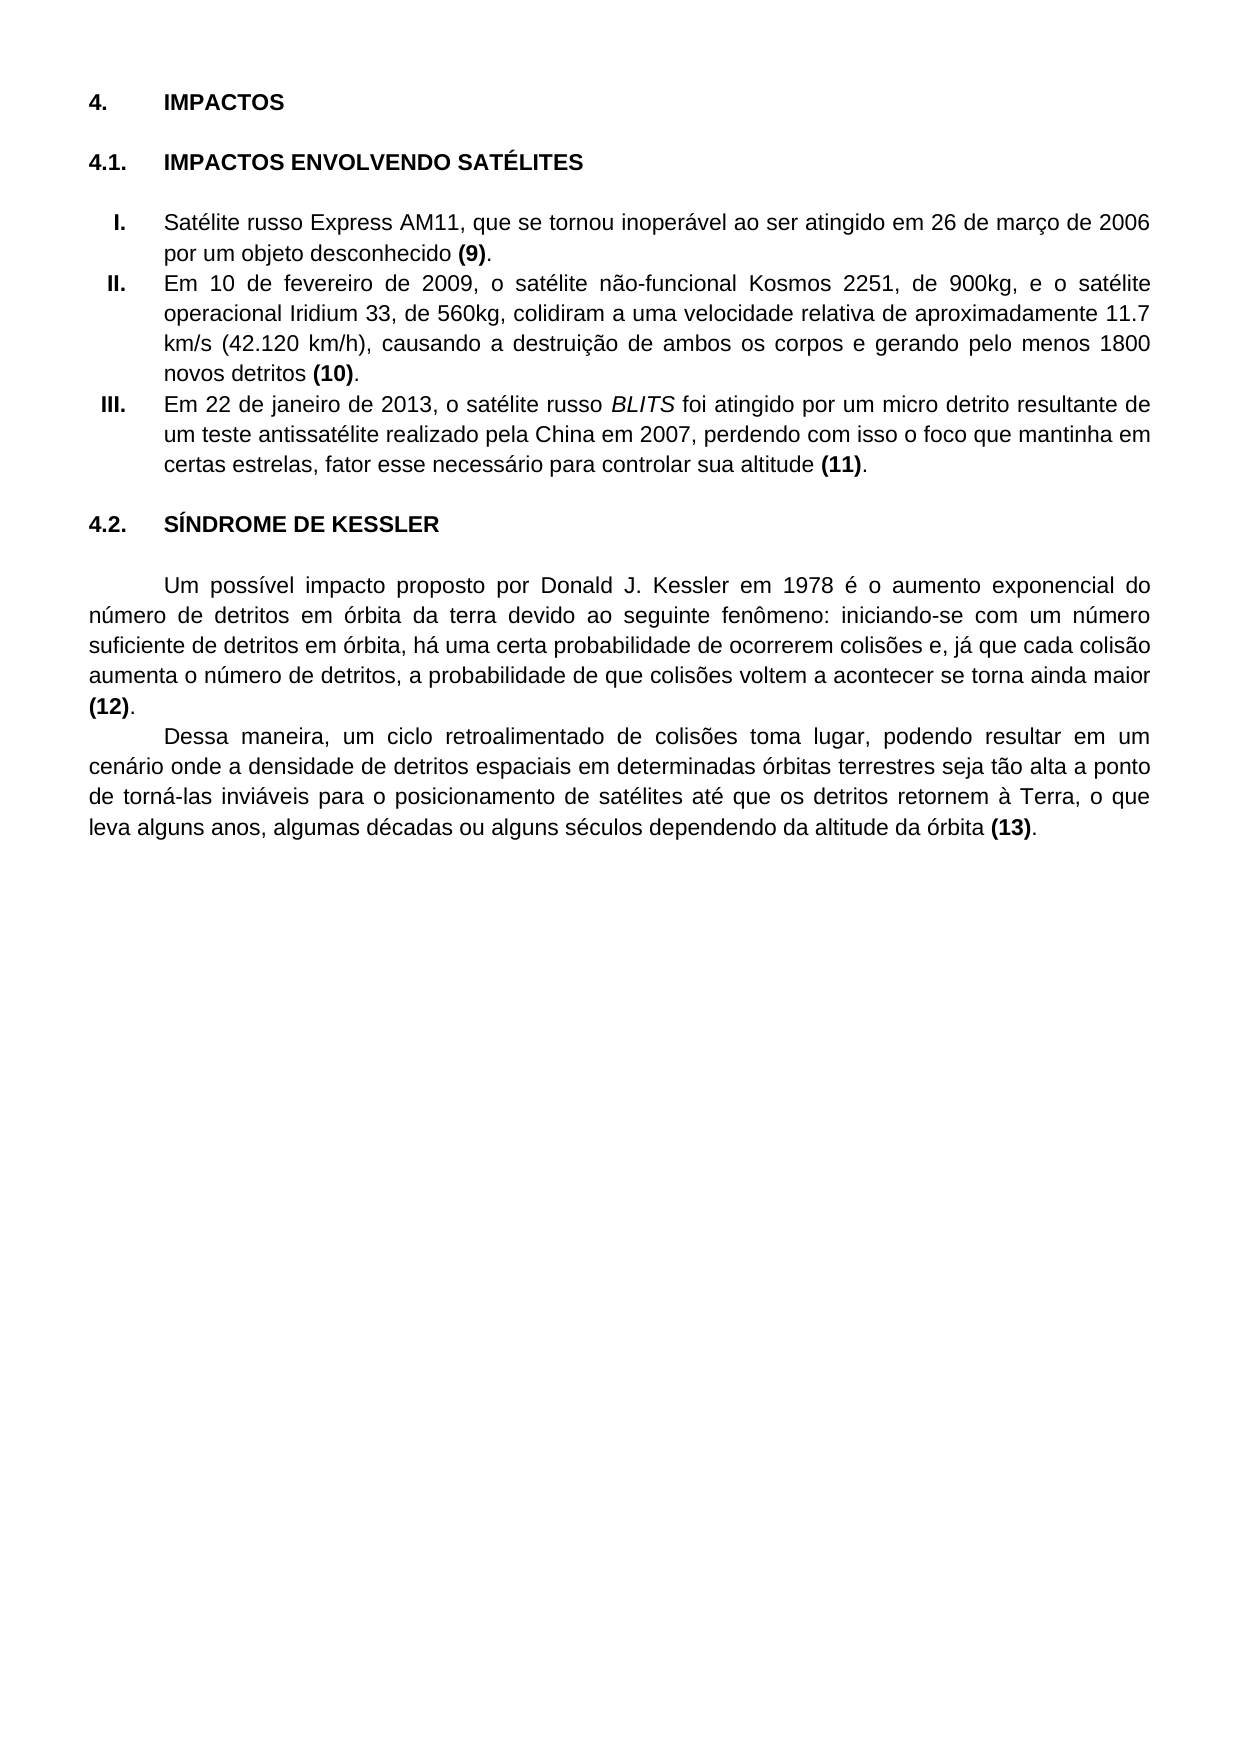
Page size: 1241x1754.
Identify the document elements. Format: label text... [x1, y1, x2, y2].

list Em 10 de fevereiro de 2009, o satélite não-funcional Kosmos 2251, de 900kg, e o satélite operacional Iridium 33, de 560kg, colidiram a uma velocidade relativa de aproximadamente 11.7 km/s (42.120 km/h), causando a destruição de ambos os corpos e gerando pelo menos 1800 novos detritos (10). [126, 270, 1152, 387]
list IMPACTOS [88, 88, 1152, 115]
text Dessa maneira, um ciclo retroalimentado de colisões toma lugar, podendo resultar em um cenário onde a densidade de detritos espaciais em determinadas órbitas terrestres seja tão alta a ponto de torná-las inviáveis para o posicionamento de satélites até que os detritos retornem à Terra, o que leva alguns anos, algumas décadas ou alguns séculos dependendo da altitude da órbita (13). [88, 723, 1152, 840]
text 4.1. IMPACTOS ENVOLVENDO SATÉLITES [88, 149, 1152, 175]
text 4.2. SÍNDROME DE KESSLER [88, 511, 1152, 538]
list Satélite russo Express AM11, que se tornou inoperável ao ser atingido em 26 de março de 2006 por um objeto desconhecido (9). [126, 209, 1152, 266]
text Um possível impacto proposto por Donald J. Kessler em 1978 é o aumento exponencial do número de detritos em órbita da terra devido ao seguinte fenômeno: iniciando-se com um número suficiente de detritos em órbita, há uma certa probabilidade de ocorrerem colisões e, já que cada colisão aumenta o número de detritos, a probabilidade de que colisões voltem a acontecer se torna ainda maior (12). [88, 572, 1152, 719]
list Em 22 de janeiro de 2013, o satélite russo BLITS foi atingido por um micro detrito resultante de um teste antissatélite realizado pela China em 2007, perdendo com isso o foco que mantinha em certas estrelas, fator esse necessário para controlar sua altitude (11). [126, 391, 1152, 477]
